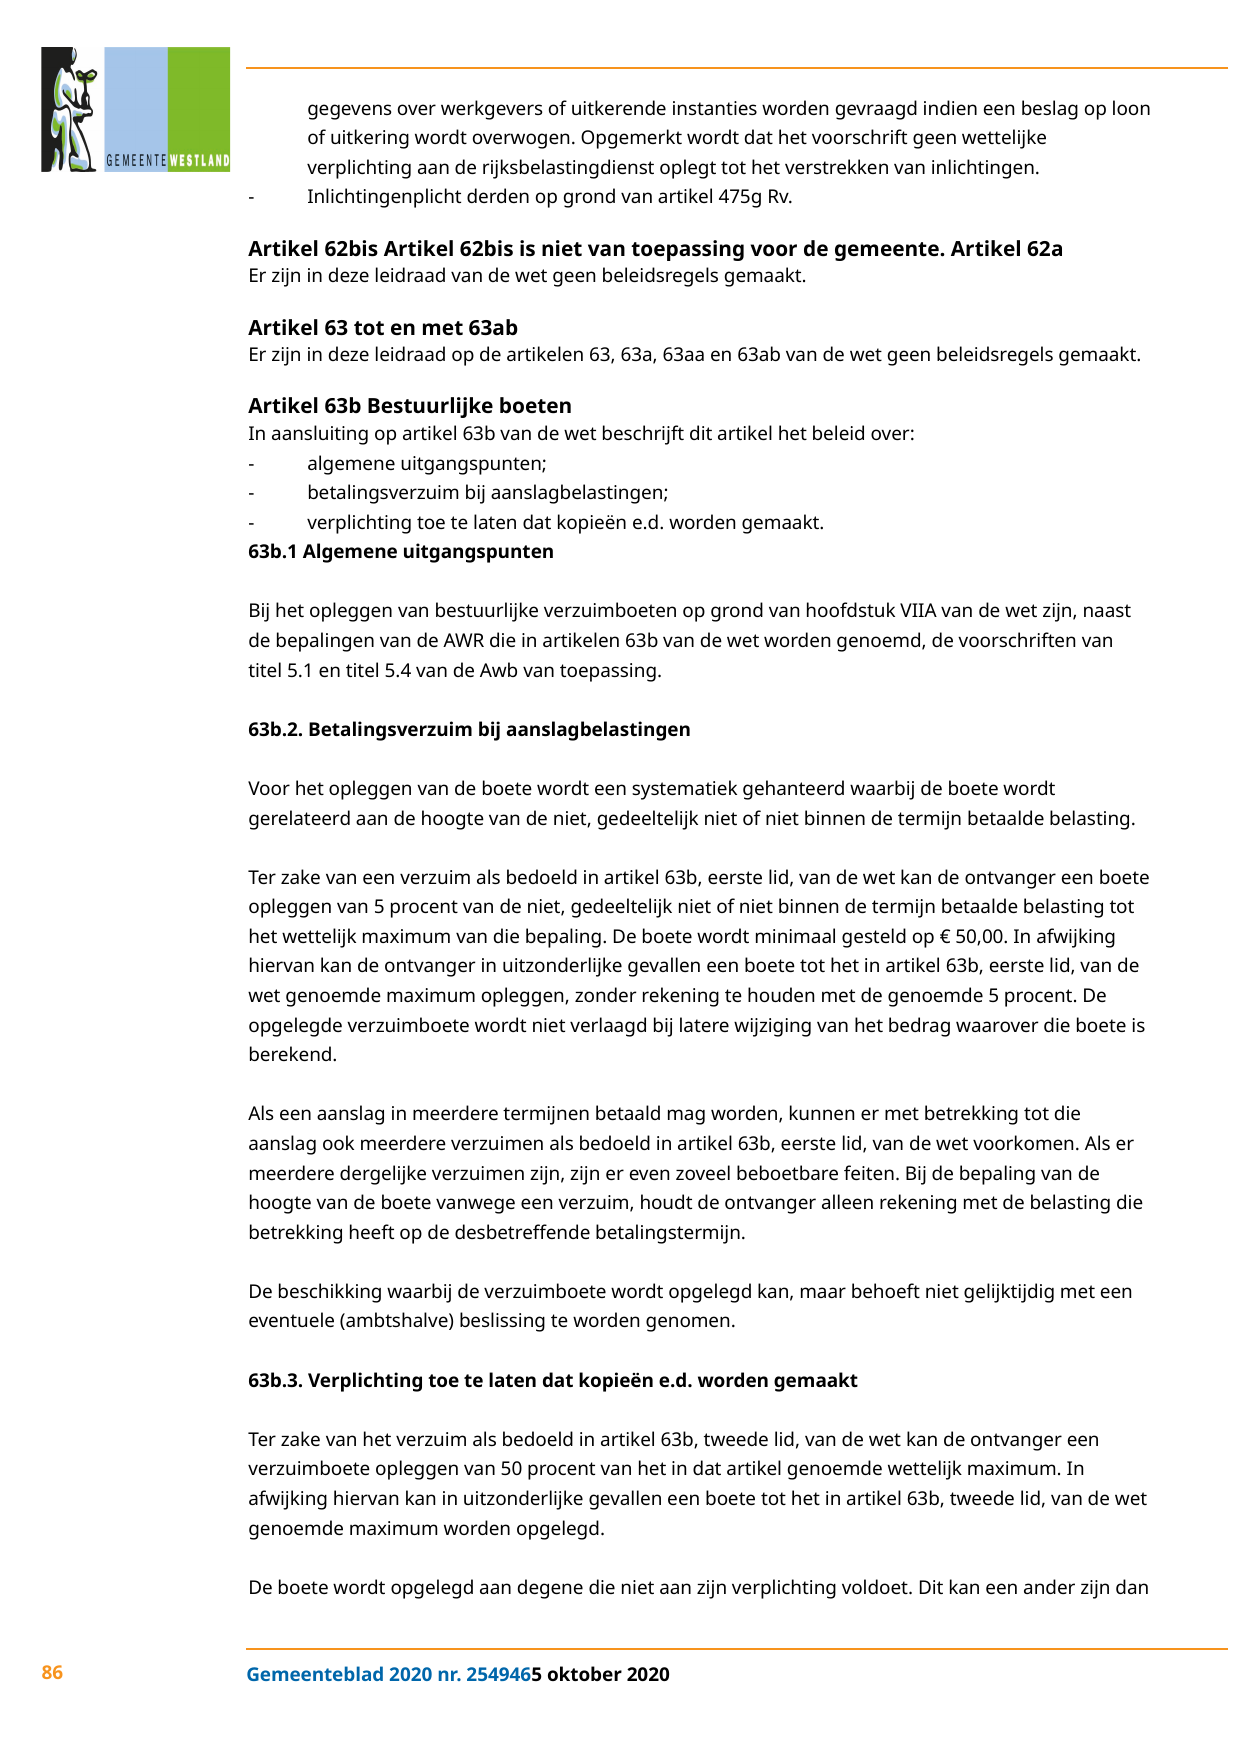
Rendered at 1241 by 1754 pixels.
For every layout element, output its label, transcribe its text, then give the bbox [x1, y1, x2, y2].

text Ter zake van het verzuim als bedoeld in artikel 63b, tweede lid, van de wet kan de ontvanger een verzuimboete opleggen van 50 procent van het in dat artikel genoemde wettelijk maximum. In afwijking hiervan kan in uitzonderlijke gevallen een boete tot het in artikel 63b, tweede lid, van de wet genoemde maximum worden opgelegd. [248, 1426, 1152, 1540]
text Artikel 63b Bestuurlijke boeten [248, 392, 1152, 420]
text Ter zake van een verzuim als bedoeld in artikel 63b, eerste lid, van de wet kan de ontvanger een boete opleggen van 5 procent van de niet, gedeeltelijk niet of niet binnen de termijn betaalde belasting tot het wettelijk maximum van die bepaling. De boete wordt minimaal gesteld op € 50,00. In afwijking hiervan kan de ontvanger in uitzonderlijke gevallen een boete tot het in artikel 63b, eerste lid, van de wet genoemde maximum opleggen, zonder rekening te houden met de genoemde 5 procent. De opgelegde verzuimboete wordt niet verlaagd bij latere wijziging van het bedrag waarover die boete is berekend. [248, 864, 1152, 1067]
text 63b.3. Verplichting toe te laten dat kopieën e.d. worden gemaakt [248, 1367, 1152, 1392]
list algemene uitgangspunten; [248, 450, 1152, 475]
text Bij het opleggen van bestuurlijke verzuimboeten op grond van hoofdstuk VIIA van de wet zijn, naast de bepalingen van de AWR die in artikelen 63b van de wet worden genoemd, de voorschriften van titel 5.1 en titel 5.4 van de Awb van toepassing. [248, 598, 1152, 682]
text De boete wordt opgelegd aan degene die niet aan zijn verplichting voldoet. Dit kan een ander zijn dan [248, 1574, 1152, 1599]
text 63b.2. Betalingsverzuim bij aanslagbelastingen [248, 716, 1152, 742]
text In aansluiting op artikel 63b van de wet beschrijft dit artikel het beleid over: [248, 420, 1152, 446]
text Als een aanslag in meerdere termijnen betaald mag worden, kunnen er met betrekking tot die aanslag ook meerdere verzuimen als bedoeld in artikel 63b, eerste lid, van de wet voorkomen. Als er meerdere dergelijke verzuimen zijn, zijn er even zoveel beboetbare feiten. Bij de bepaling van de hoogte van de boete vanwege een verzuim, houdt de ontvanger alleen rekening met de belasting die betrekking heeft op de desbetreffende betalingstermijn. [248, 1101, 1152, 1244]
list gegevens over werkgevers of uitkerende instanties worden gevraagd indien een beslag op loon of uitkering wordt overwogen. Opgemerkt wordt dat het voorschrift geen wettelijke verplichting aan de rijksbelastingdienst oplegt tot het verstrekken van inlichtingen. [248, 95, 1152, 180]
text Er zijn in deze leidraad op de artikelen 63, 63a, 63aa en 63ab van de wet geen beleidsregels gemaakt. [248, 341, 1152, 367]
text Er zijn in deze leidraad van de wet geen beleidsregels gemaakt. [248, 262, 1152, 288]
list betalingsverzuim bij aanslagbelastingen; [248, 479, 1152, 505]
text Artikel 63 tot en met 63ab [248, 313, 1152, 341]
picture [41, 47, 231, 172]
text Voor het opleggen van de boete wordt een systematiek gehanteerd waarbij de boete wordt gerelateerd aan de hoogte van de niet, gedeeltelijk niet of niet binnen de termijn betaalde belasting. [248, 775, 1152, 830]
text 63b.1 Algemene uitgangspunten [248, 538, 1152, 564]
list Inlichtingenplicht derden op grond van artikel 475g Rv. [248, 183, 1152, 209]
text De beschikking waarbij de verzuimboete wordt opgelegd kan, maar behoeft niet gelijktijdig met een eventuele (ambtshalve) beslissing te worden genomen. [248, 1278, 1152, 1333]
text Artikel 62bis Artikel 62bis is niet van toepassing voor de gemeente. Artikel 62a [248, 234, 1152, 262]
list verplichting toe te laten dat kopieën e.d. worden gemaakt. [248, 509, 1152, 534]
